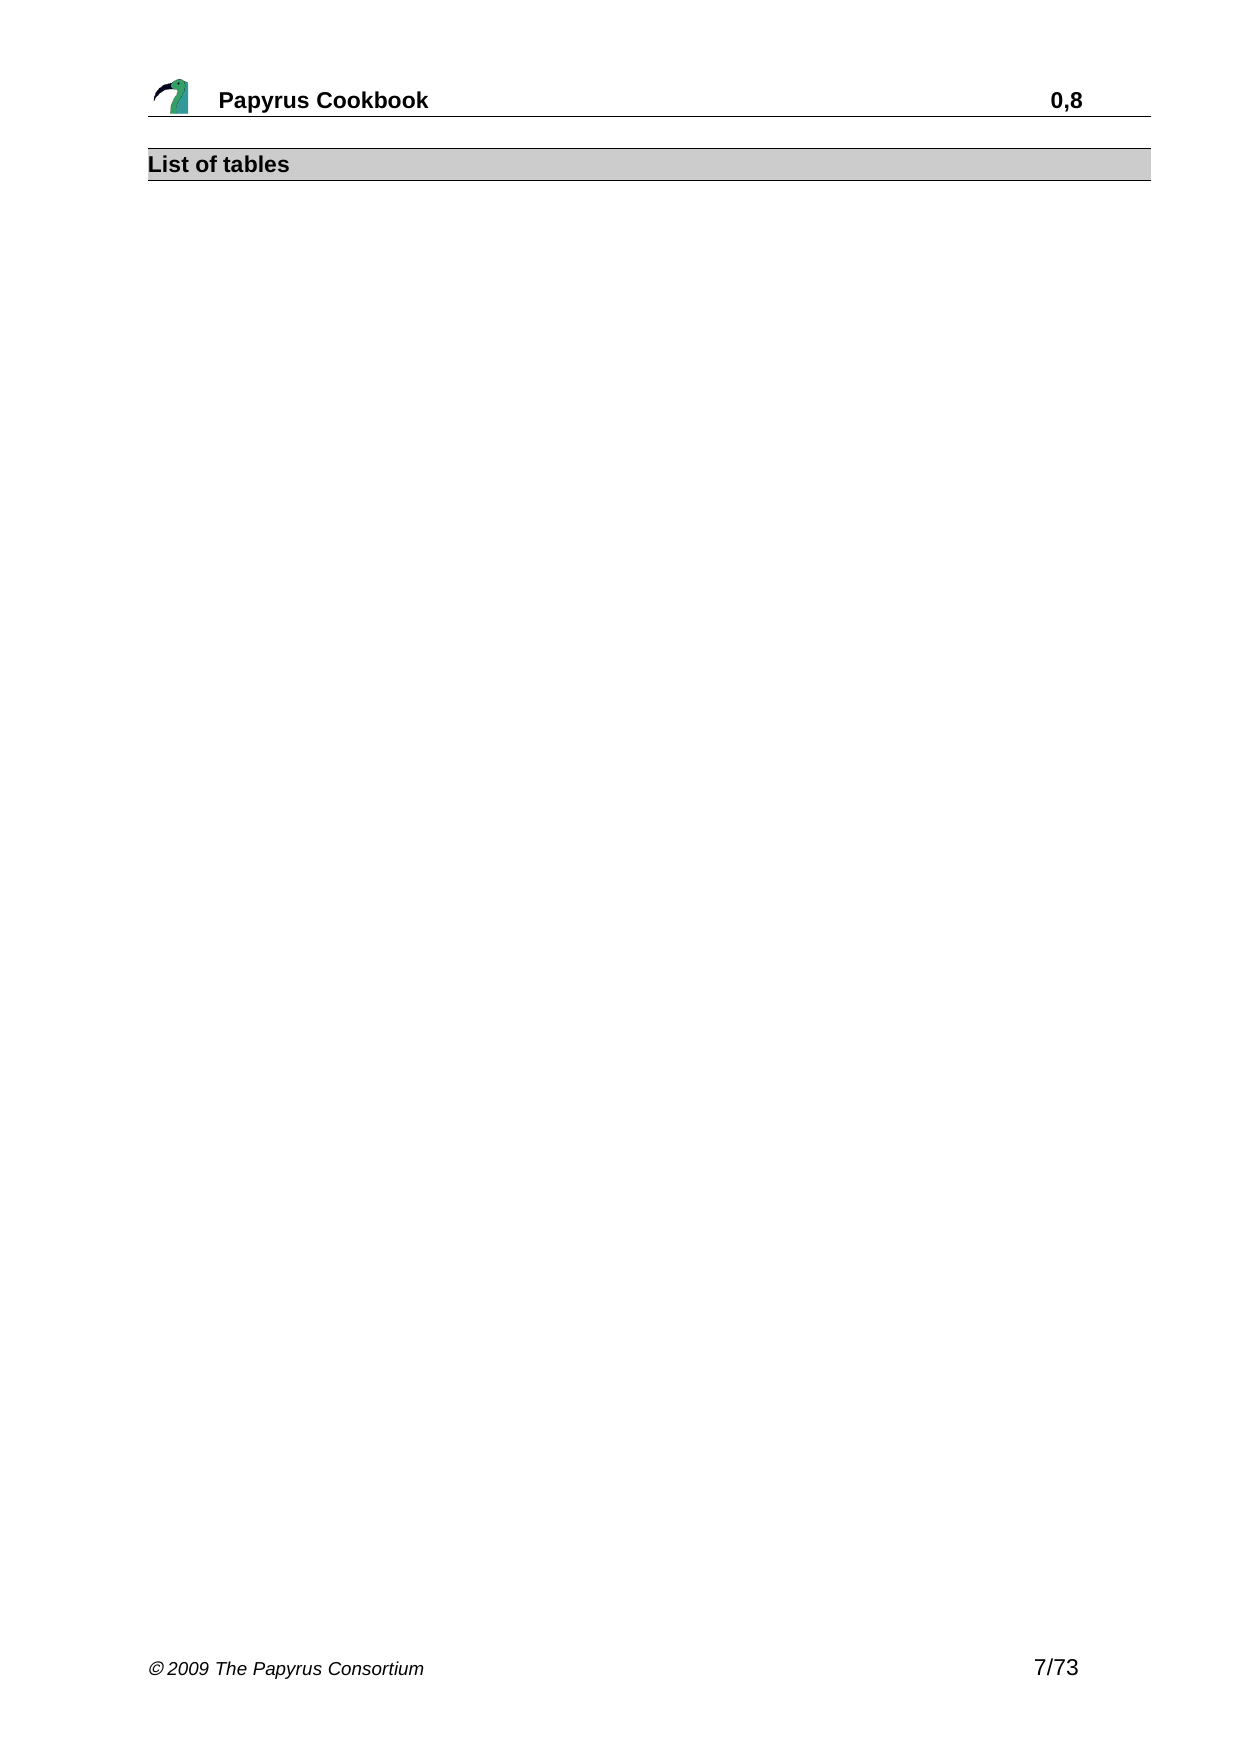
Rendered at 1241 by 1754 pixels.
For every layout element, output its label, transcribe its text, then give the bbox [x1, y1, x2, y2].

subtitle List of tables [148, 149, 1151, 180]
picture [153, 79, 189, 114]
